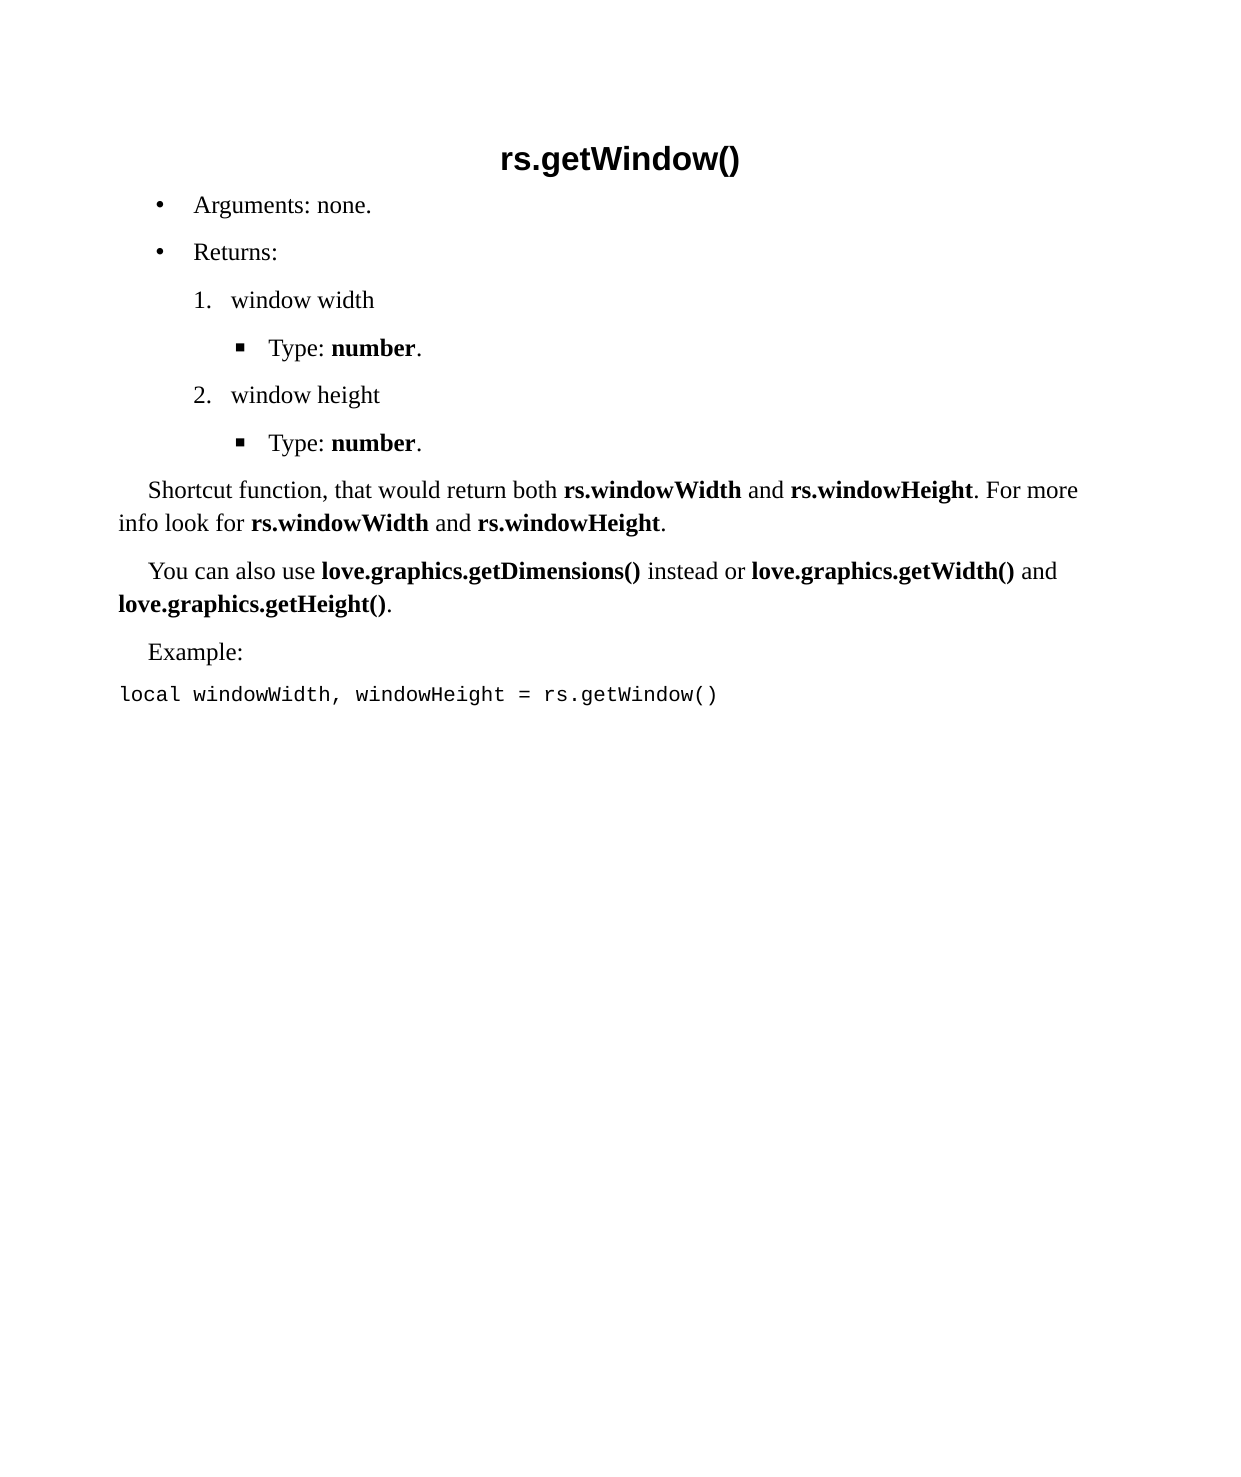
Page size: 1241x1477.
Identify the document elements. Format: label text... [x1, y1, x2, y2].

text Example: [118, 637, 1122, 666]
list Returns: [156, 237, 1122, 266]
text local windowWidth, windowHeight = rs.getWindow() [118, 684, 1122, 708]
list Arguments: none. [156, 190, 1122, 219]
text Shortcut function, that would return both rs.windowWidth and rs.windowHeight. For more info look for rs.windowWidth and rs.windowHeight. [118, 476, 1122, 537]
list Type: number. [231, 428, 1122, 457]
list window width [193, 285, 1122, 314]
subtitle rs.getWindow() [118, 139, 1122, 177]
list Type: number. [231, 333, 1122, 361]
text You can also use love.graphics.getDimensions() instead or love.graphics.getWidth() and love.graphics.getHeight(). [118, 556, 1122, 618]
list window height [193, 380, 1122, 409]
